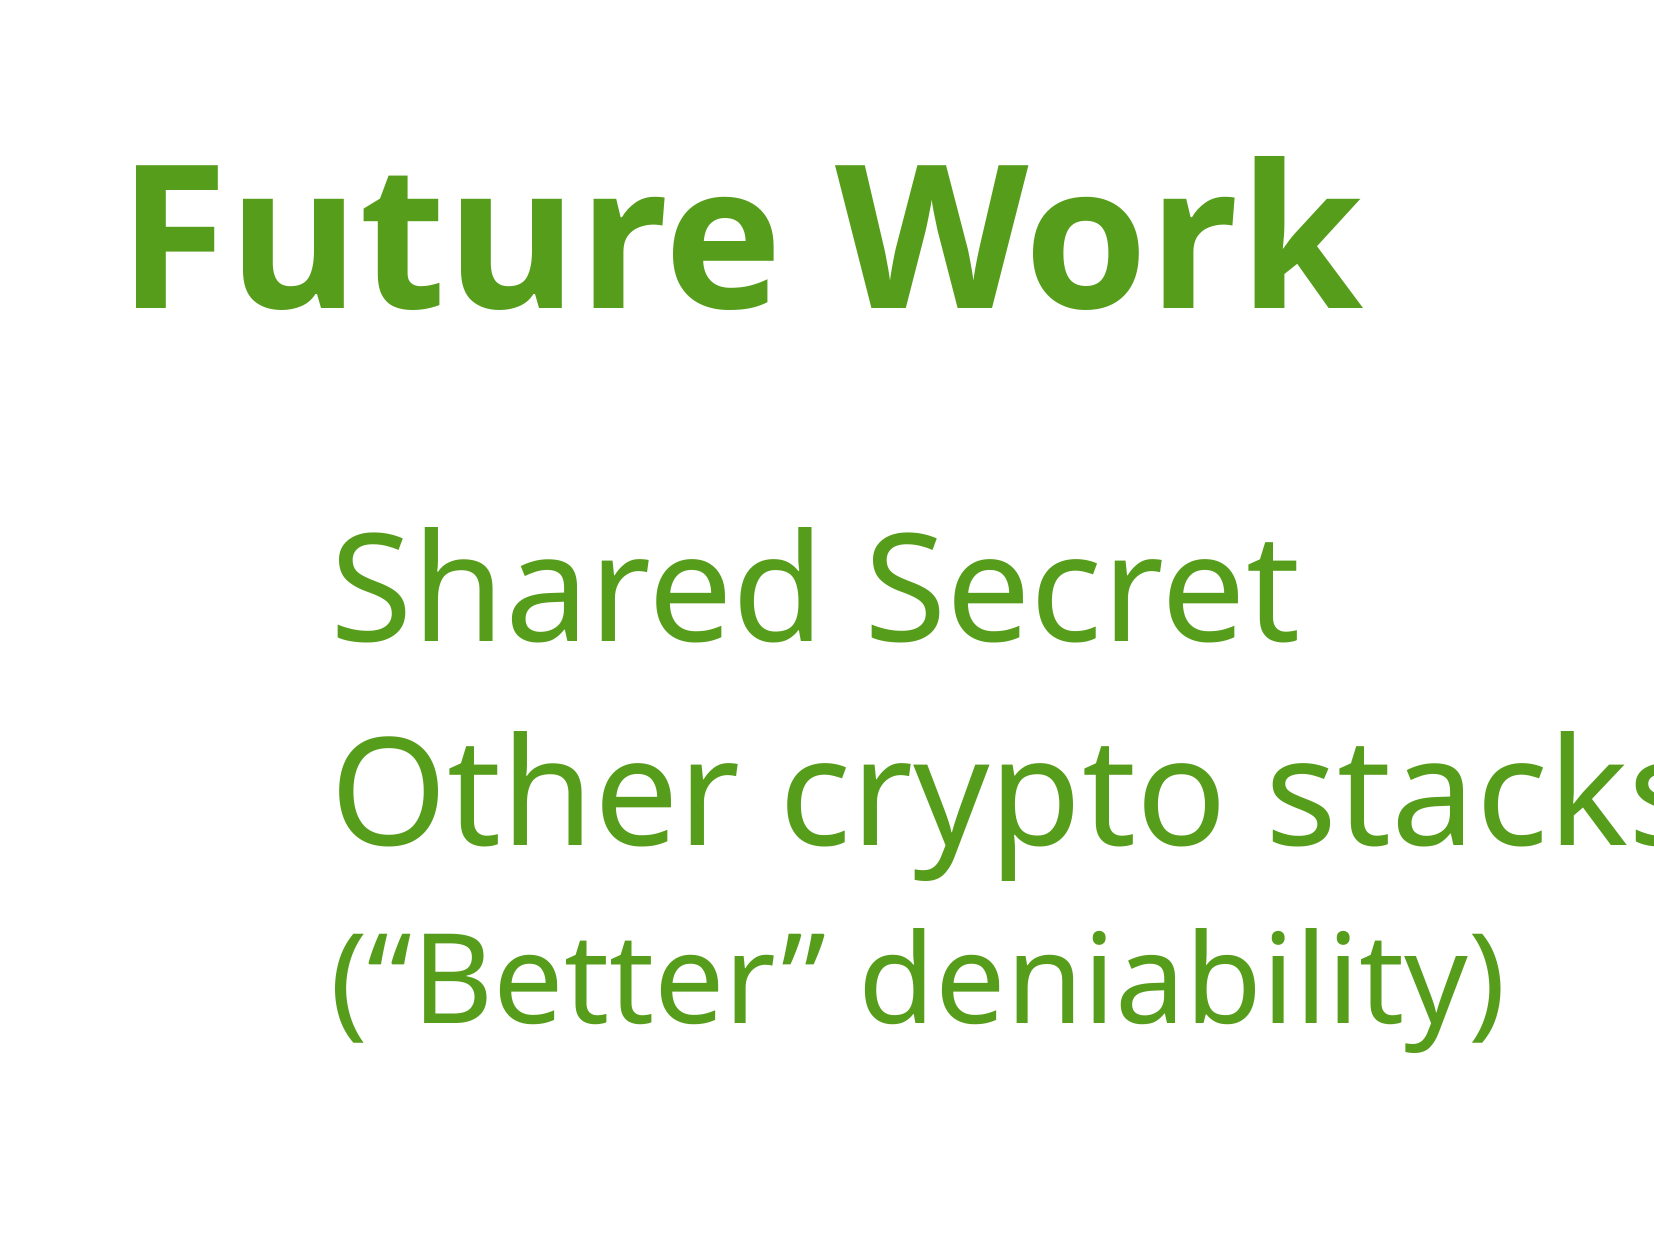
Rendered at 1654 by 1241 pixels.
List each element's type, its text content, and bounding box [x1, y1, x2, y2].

title Future Work [0, 90, 1486, 372]
title Shared Secret Other crypto stacks (“Better” deniability) [330, 446, 1654, 1096]
